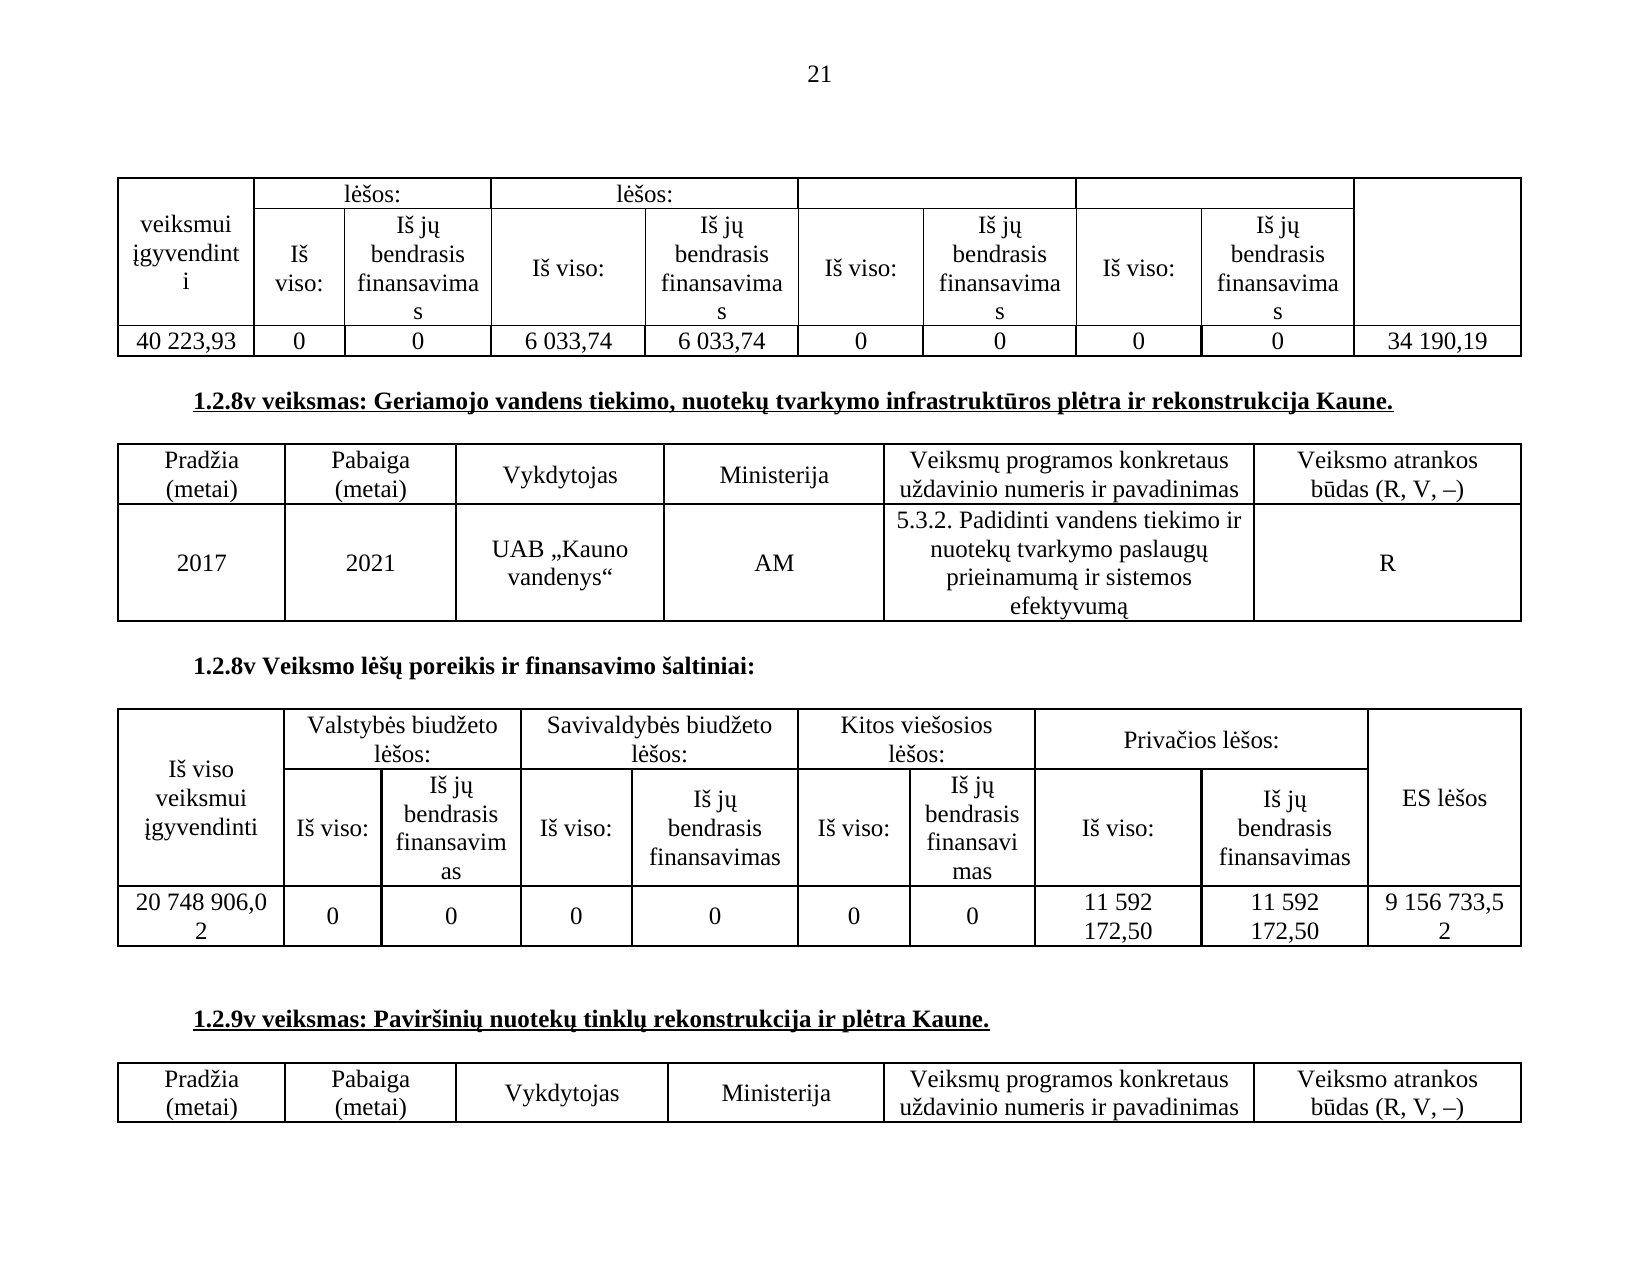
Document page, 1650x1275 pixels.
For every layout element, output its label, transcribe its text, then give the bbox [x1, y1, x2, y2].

table_header Pradžia (metai) [119, 1064, 284, 1121]
table_cell 0 [346, 326, 490, 355]
table_header Pabaiga (metai) [286, 445, 455, 503]
table_cell Iš viso: [492, 209, 645, 325]
table_cell 6 033,74 [492, 326, 644, 355]
table_cell 5.3.2. Padidinti vandens tiekimo ir nuotekų tvarkymo paslaugų prieinamumą ir sistemos efektyvumą [885, 505, 1253, 620]
table_cell UAB „Kauno vandenys“ [457, 505, 663, 620]
table_cell 0 [255, 326, 344, 355]
table_cell Iš jų bendrasis finansavimas [1203, 770, 1367, 885]
table_cell Iš viso: [1036, 770, 1200, 885]
table_header Valstybės biudžeto lėšos: [285, 710, 520, 768]
table_cell 0 [911, 887, 1034, 944]
table_cell R [1255, 505, 1520, 620]
table_cell Iš jų bendrasis finansavimas [646, 209, 798, 325]
table_cell 11 592 172,50 [1203, 887, 1367, 944]
table_header Ministerija [669, 1064, 883, 1121]
table_cell Iš viso: [799, 770, 909, 885]
table_header Veiksmų programos konkretaus uždavinio numeris ir pavadinimas [885, 1064, 1253, 1121]
table_cell Iš jų bendrasis finansavimas [924, 209, 1076, 325]
table_cell Iš viso: [255, 209, 344, 325]
table_header Vykdytojas [457, 445, 663, 503]
table_cell 0 [1203, 326, 1353, 355]
table_cell 6 033,74 [646, 326, 797, 355]
table_cell Iš jų bendrasis finansavimas [911, 770, 1034, 885]
table_header Ministerija [665, 445, 883, 503]
table_header Veiksmo atrankos būdas (R, V, –) [1255, 445, 1520, 503]
table_cell 0 [633, 887, 797, 944]
table_cell 0 [799, 326, 922, 355]
table_cell Iš jų bendrasis finansavimas [1202, 209, 1353, 325]
table_cell Iš viso: [285, 770, 380, 885]
table_cell Iš viso: [1077, 209, 1201, 325]
table_cell 2021 [286, 505, 455, 620]
table_cell Iš jų bendrasis finansavimas [345, 209, 491, 325]
table_cell Iš jų bendrasis finansavimas [633, 770, 797, 885]
table_header [1077, 179, 1353, 208]
table_header Iš viso veiksmui įgyvendinti [119, 710, 283, 885]
table_header Vykdytojas [457, 1064, 667, 1121]
table_header Savivaldybės biudžeto lėšos: [522, 710, 797, 768]
table_cell 20 748 906,02 [119, 887, 283, 944]
table_header veiksmui įgyvendinti [119, 179, 253, 325]
table_header Veiksmų programos konkretaus uždavinio numeris ir pavadinimas [885, 445, 1253, 503]
table_header Pradžia (metai) [119, 445, 284, 503]
table_header Privačios lėšos: [1036, 710, 1367, 768]
table_header lėšos: [255, 179, 490, 208]
text 1.2.8v Veiksmo lėšų poreikis ir finansavimo šaltiniai: [118, 651, 1521, 679]
table_cell 40 223,93 [119, 326, 253, 355]
table_header ES lėšos [1369, 710, 1520, 885]
table_header Pabaiga (metai) [286, 1064, 455, 1121]
text 1.2.9v veiksmas: Paviršinių nuotekų tinklų rekonstrukcija ir plėtra Kaune. [118, 1004, 1521, 1033]
table_cell Iš jų bendrasis finansavimas [383, 770, 520, 885]
table_cell 0 [522, 887, 631, 944]
text 1.2.8v veiksmas: Geriamojo vandens tiekimo, nuotekų tvarkymo infrastruktūros plėtra ir rekonstrukcija Kaune. [118, 386, 1521, 414]
table_cell 11 592 172,50 [1036, 887, 1200, 944]
table_header lėšos: [492, 179, 797, 208]
table_header Veiksmo atrankos būdas (R, V, –) [1255, 1064, 1520, 1121]
table_header [1355, 179, 1520, 325]
table_cell AM [665, 505, 883, 620]
table_header Kitos viešosios lėšos: [799, 710, 1034, 768]
table_cell Iš viso: [799, 209, 923, 325]
table_header [799, 179, 1075, 208]
table_cell 34 190,19 [1355, 326, 1520, 355]
table_cell Iš viso: [522, 770, 631, 885]
table_cell 9 156 733,52 [1369, 887, 1520, 944]
table_cell 0 [383, 887, 520, 944]
table_cell 0 [799, 887, 909, 944]
table_cell 0 [1077, 326, 1200, 355]
table_cell 0 [285, 887, 380, 944]
table_cell 2017 [119, 505, 284, 620]
table_cell 0 [924, 326, 1075, 355]
